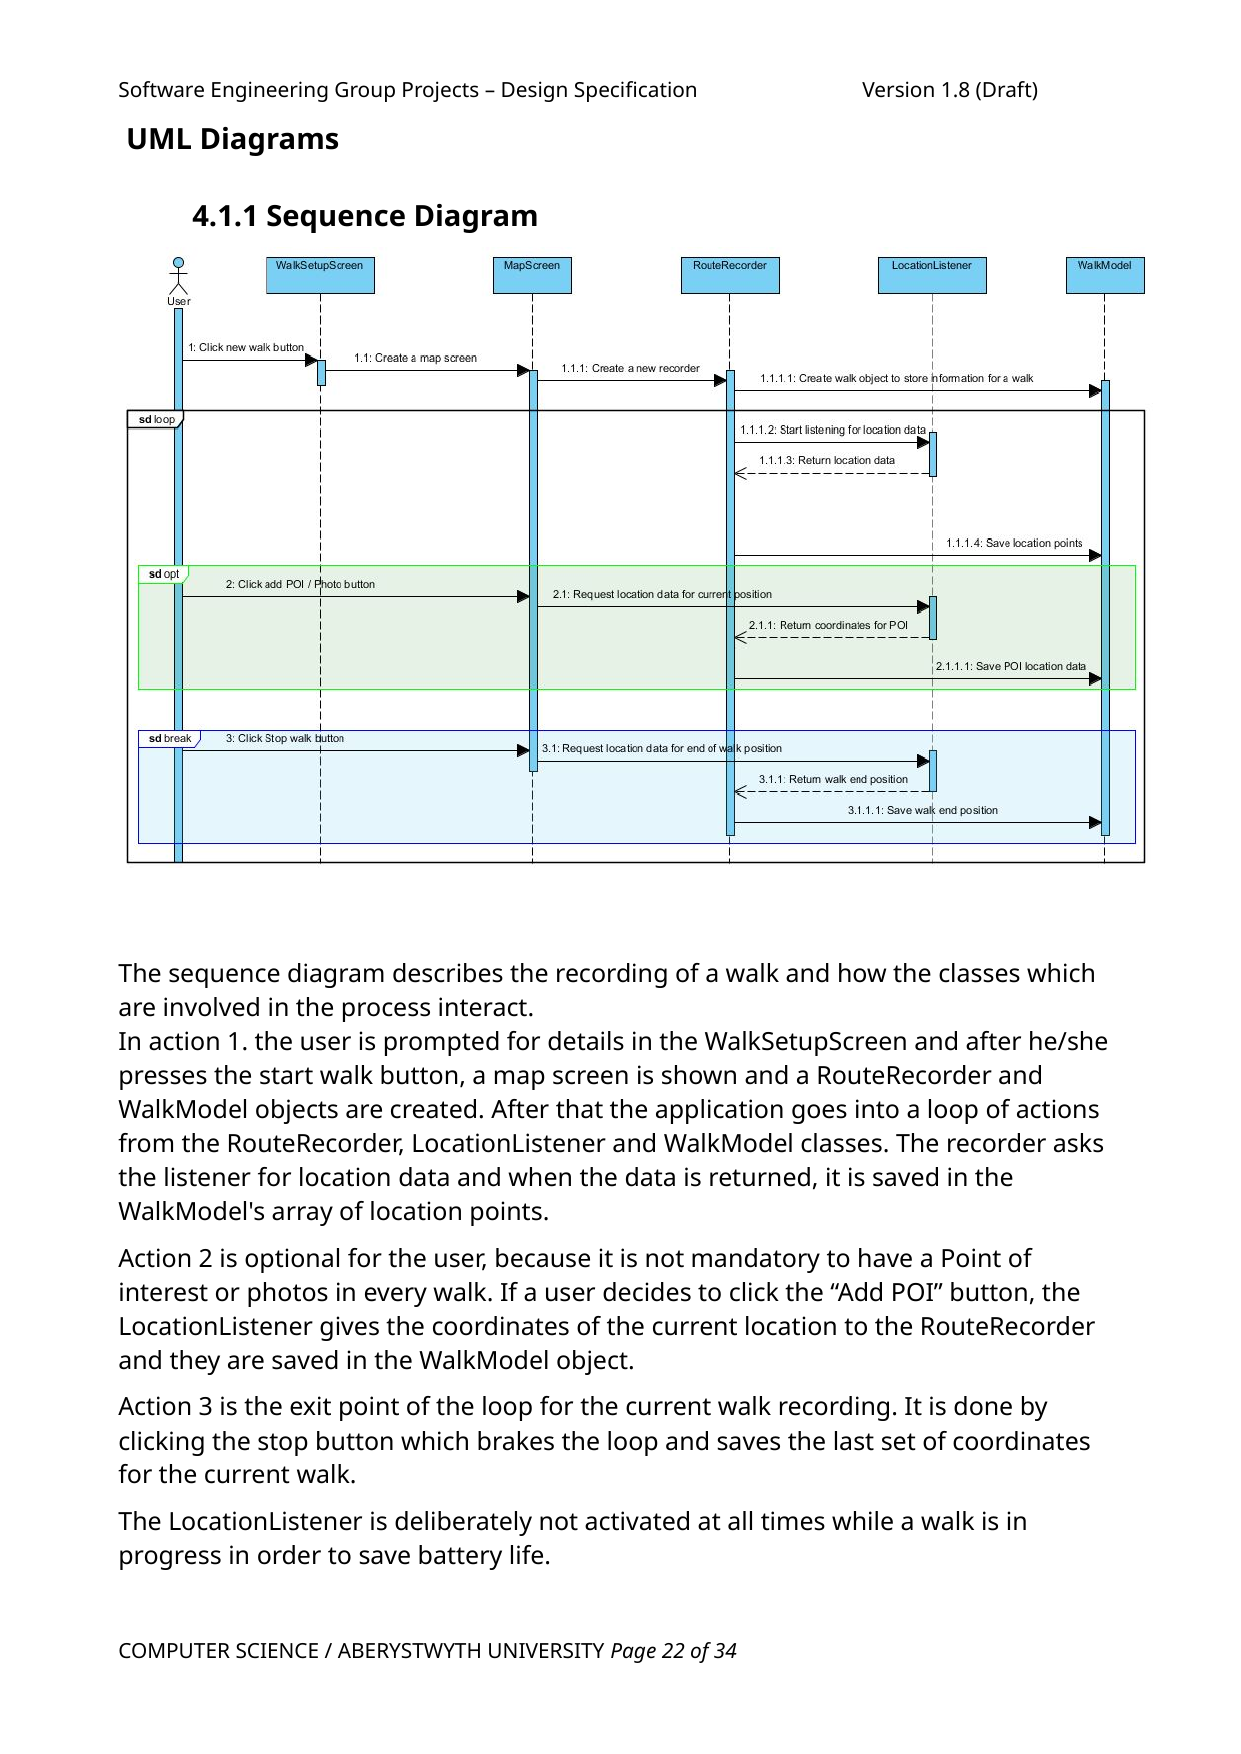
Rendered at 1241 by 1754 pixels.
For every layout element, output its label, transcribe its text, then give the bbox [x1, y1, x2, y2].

subtitle UML Diagrams [118, 118, 1122, 158]
text The LocationListener is deliberately not activated at all times while a walk is in progress in order to save battery life. [118, 1504, 1122, 1572]
text Action 3 is the exit point of the loop for the current walk recording. It is done by clicking the stop button which brakes the loop and saves the last set of coordinates for the current walk. [118, 1389, 1122, 1491]
picture [118, 247, 1155, 868]
text The sequence diagram describes the recording of a walk and how the classes which are involved in the process interact. In action 1. the user is prompted for details in the WalkSetupScreen and after he/she presses the start walk button, a map screen is shown and a RouteRecorder and WalkModel objects are created. After that the application goes into a loop of actions from the RouteRecorder, LocationListener and WalkModel classes. The recorder asks the listener for location data and when the data is returned, it is saved in the WalkModel's array of location points. [118, 955, 1122, 1228]
text Action 2 is optional for the user, because it is not mandatory to have a Point of interest or photos in every walk. If a user decides to click the “Add POI” button, the LocationListener gives the coordinates of the current location to the RouteRecorder and they are saved in the WalkModel object. [118, 1240, 1122, 1377]
subtitle 4.1.1 Sequence Diagram [118, 195, 1122, 235]
